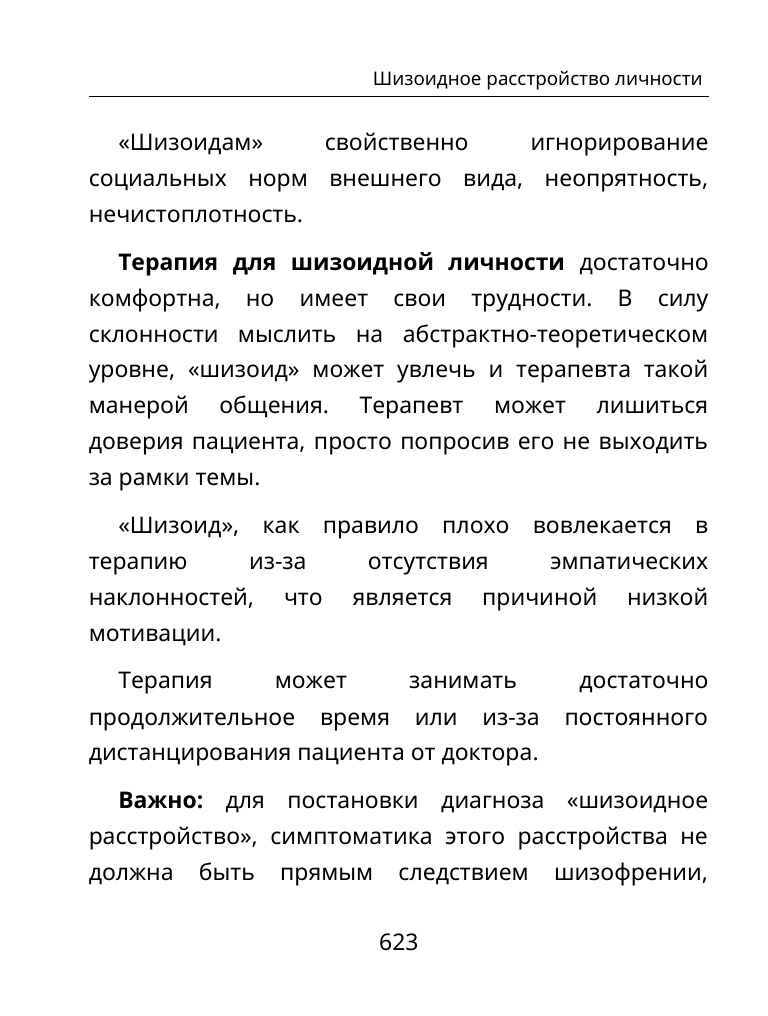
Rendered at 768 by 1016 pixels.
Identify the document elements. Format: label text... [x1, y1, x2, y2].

text «Шизоидам» свойственно игнорирование социальных норм внешнего вида, неопрятность, нечистоплотность. [88, 126, 709, 229]
text Терапия для шизоидной личности достаточно комфортна, но имеет свои трудности. В силу склонности мыслить на абстрактно-теоретическом уровне, «шизоид» может увлечь и терапевта такой манерой общения. Терапевт может лишиться доверия пациента, просто попросив его не выходить за рамки темы. [88, 246, 709, 492]
text «Шизоид», как правило плохо вовлекается в терапию из-за отсутствия эмпатических наклонностей, что является причиной низкой мотивации. [88, 509, 709, 648]
text Терапия может занимать достаточно продолжительное время или из-за постоянного дистанцирования пациента от доктора. [88, 664, 709, 768]
text Важно: для постановки диагноза «шизоидное расстройство», симптоматика этого расстройства не должна быть прямым следствием шизофрении, [88, 784, 709, 887]
